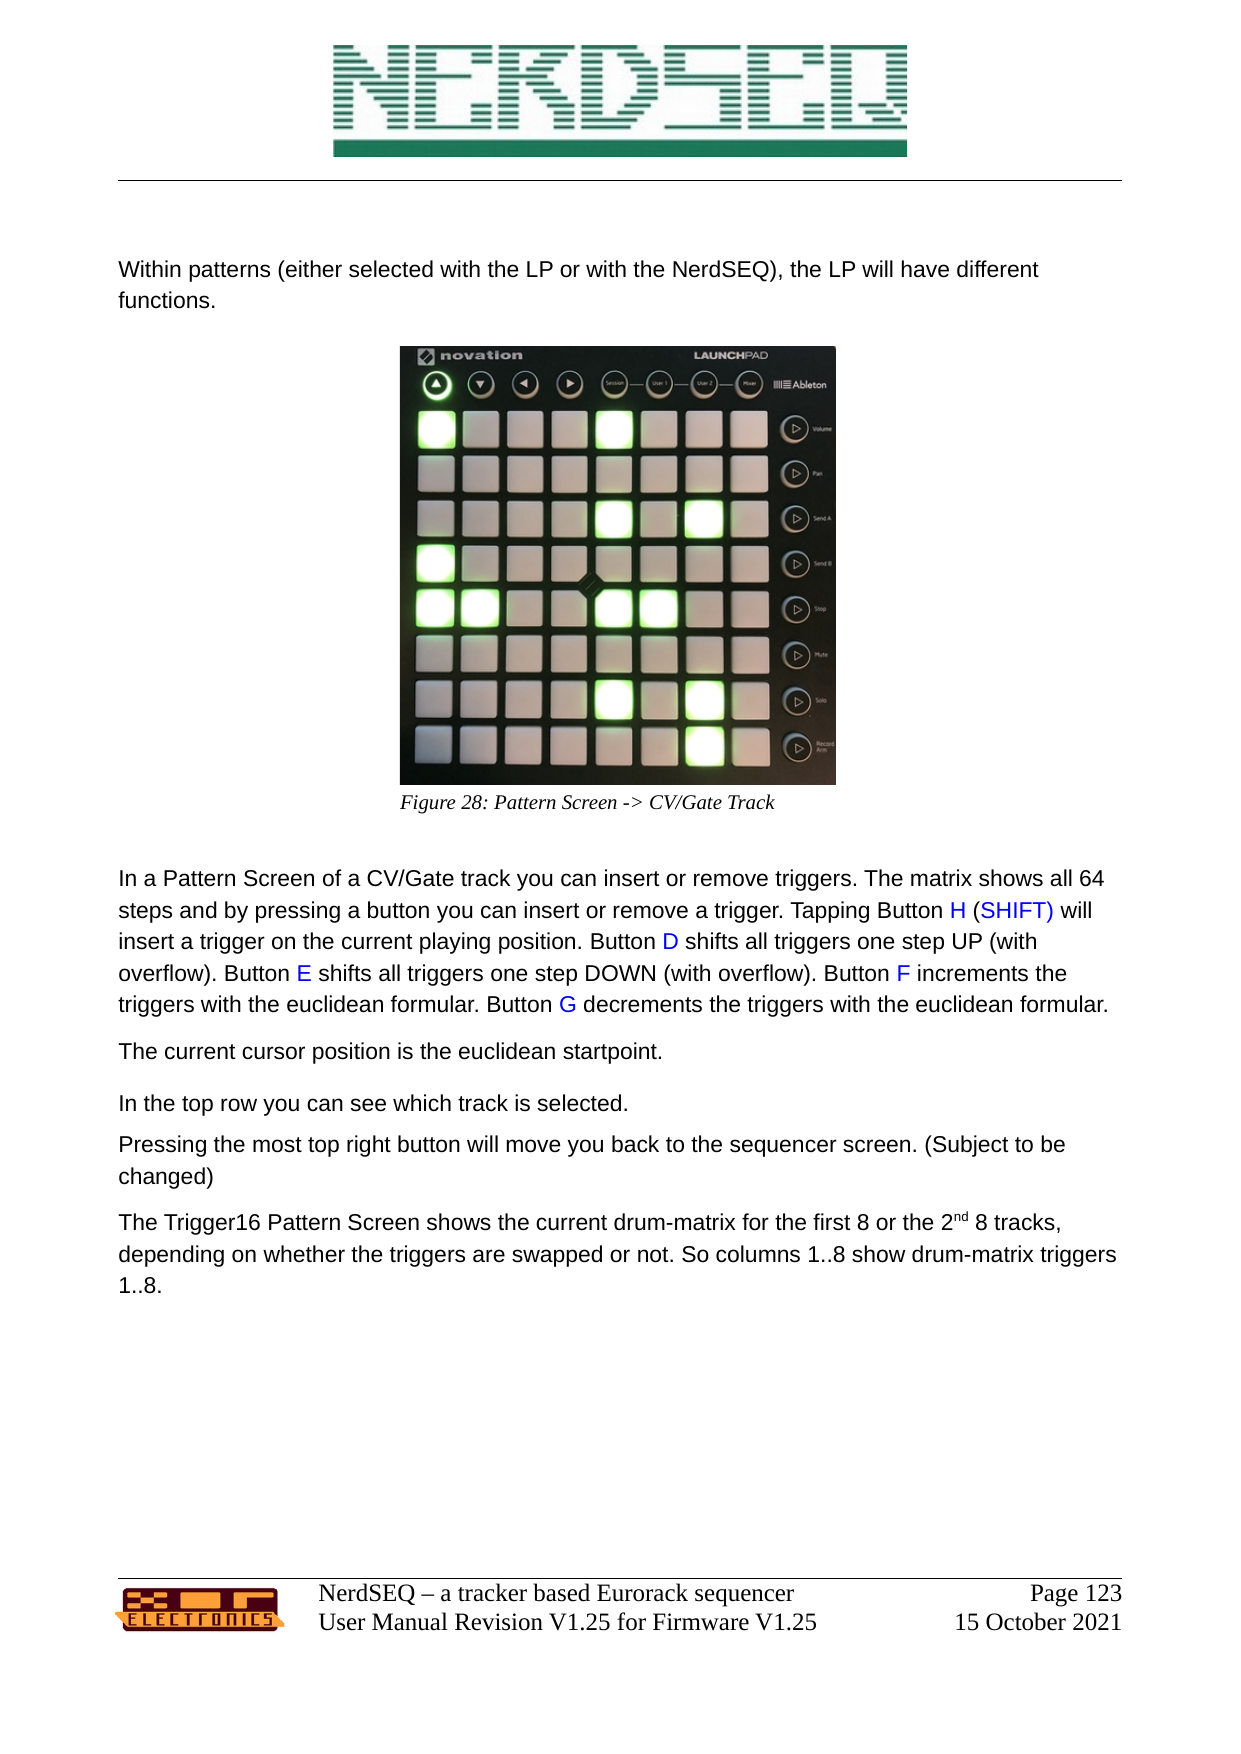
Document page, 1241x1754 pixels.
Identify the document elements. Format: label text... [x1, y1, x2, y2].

picture [399, 346, 836, 785]
picture [333, 45, 908, 157]
text The Trigger16 Pattern Screen shows the current drum-matrix for the first 8 or the 2nd 8 tracks, depending on whether the triggers are swapped or not. So columns 1..8 show drum-matrix triggers 1..8. [118, 1209, 1122, 1298]
picture [115, 1584, 285, 1634]
text Figure 28: Pattern Screen -> CV/Gate Track [400, 346, 840, 814]
text Within patterns (either selected with the LP or with the NerdSEQ), the LP will have different functions. [118, 256, 1122, 314]
text Pressing the most top right button will move you back to the sequencer screen. (Subject to be changed) [118, 1131, 1122, 1189]
text In a Pattern Screen of a CV/Gate track you can insert or remove triggers. The matrix shows all 64 steps and by pressing a button you can insert or remove a trigger. Tapping Button H (SHIFT) will insert a trigger on the current playing position. Button D shifts all triggers one step UP (with overflow). Button E shifts all triggers one step DOWN (with overflow). Button F increments the triggers with the euclidean formular. Button G decrements the triggers with the euclidean formular. [118, 865, 1122, 1018]
text The current cursor position is the euclidean startpoint. In the top row you can see which track is selected. [118, 1038, 1122, 1117]
